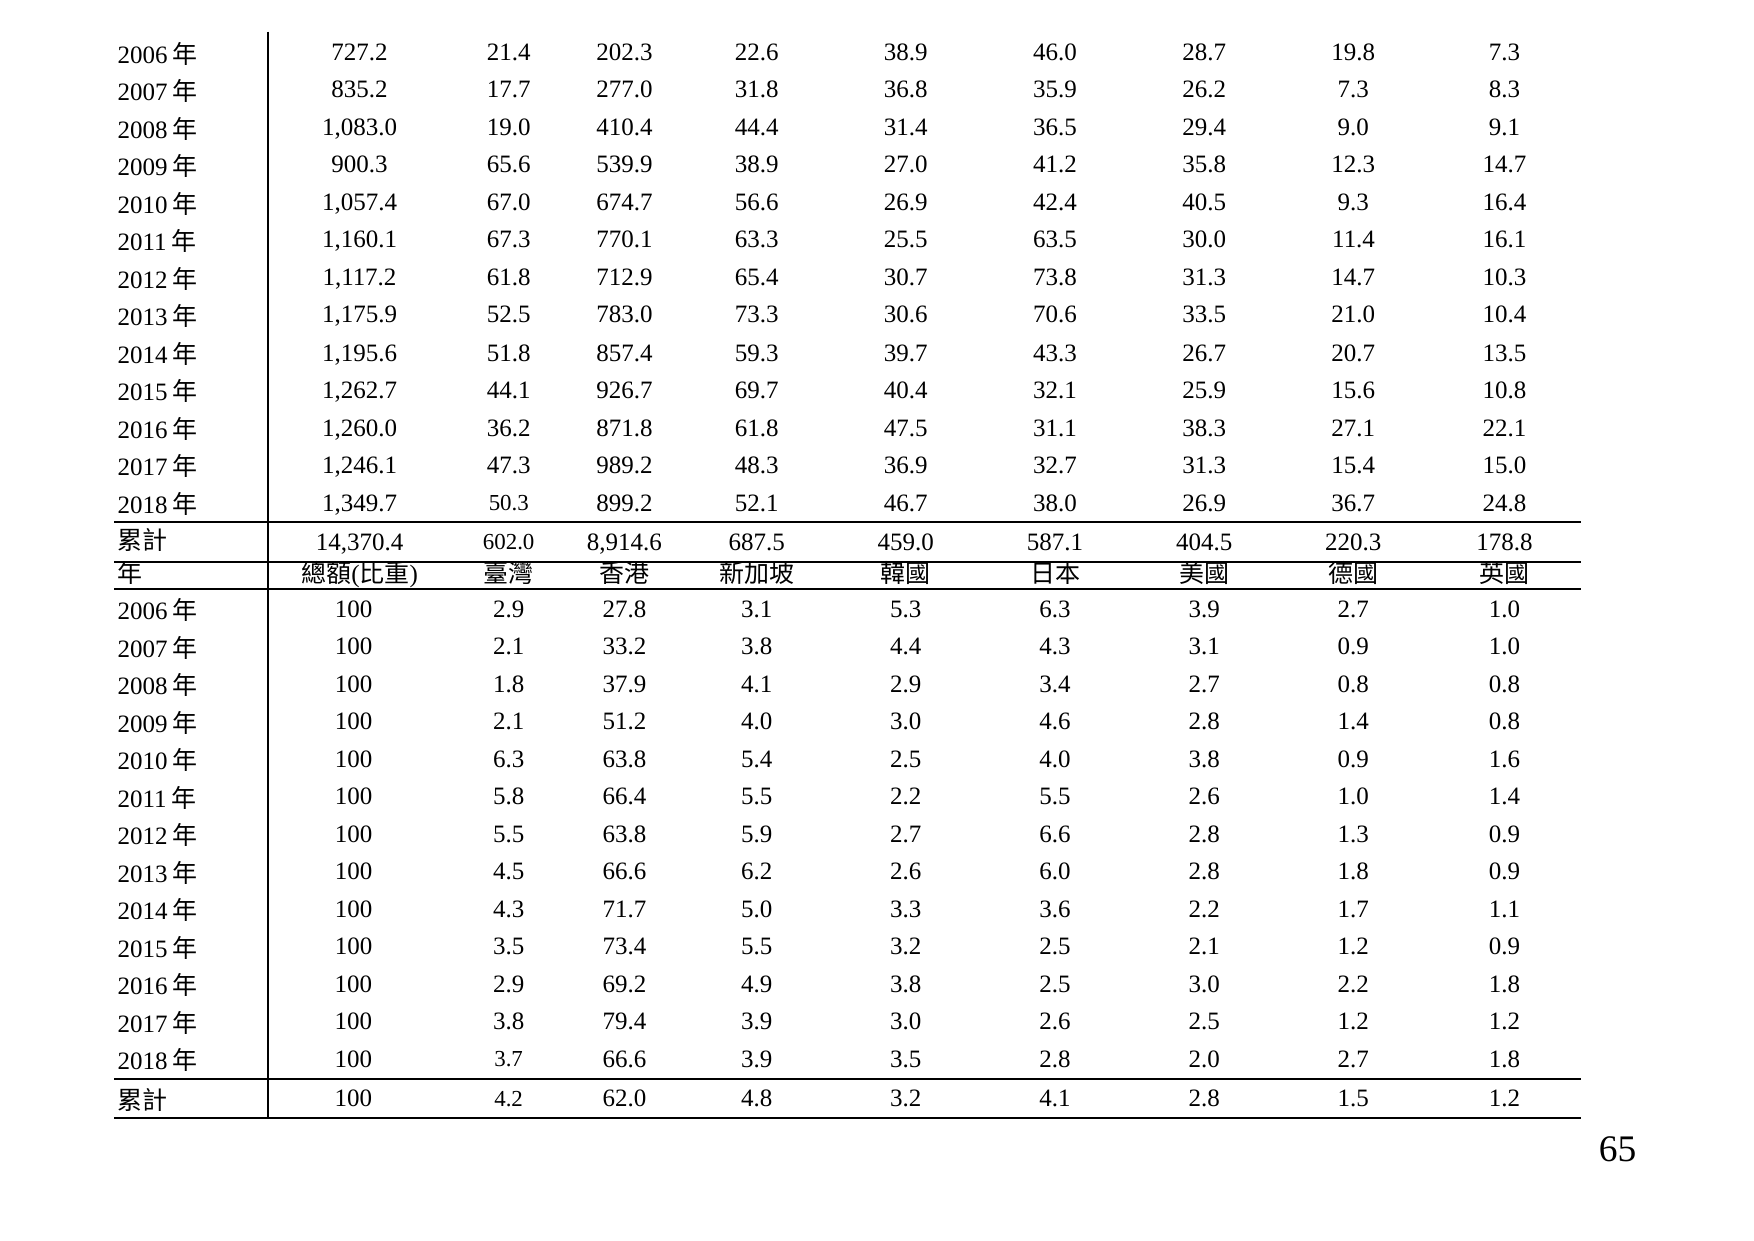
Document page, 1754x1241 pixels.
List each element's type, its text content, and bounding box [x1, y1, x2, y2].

table_cell 2.7 [831, 815, 980, 852]
table_cell 52.5 [451, 296, 566, 334]
table_cell 2007年 [114, 628, 267, 665]
table_cell 100 [269, 703, 451, 740]
table_cell 1,260.0 [269, 409, 451, 446]
table_cell 41.2 [980, 146, 1129, 184]
table_cell 2008年 [114, 665, 267, 702]
table_cell 202.3 [566, 32, 682, 71]
table_cell 1.0 [1428, 628, 1581, 665]
table_cell 70.6 [980, 296, 1129, 334]
table_cell 14.7 [1279, 259, 1428, 296]
table_cell 2007年 [114, 71, 267, 109]
table_cell 1.2 [1279, 1003, 1428, 1040]
table_cell 2006年 [114, 32, 267, 71]
table_cell 4.5 [451, 853, 566, 890]
table_cell 100 [269, 1080, 451, 1117]
table_cell 13.5 [1428, 334, 1581, 371]
table_cell 2.7 [1279, 590, 1428, 627]
table_cell 31.8 [682, 71, 831, 109]
table_cell 65.4 [682, 259, 831, 296]
table_cell 2015年 [114, 928, 267, 965]
table_cell 1.1 [1428, 890, 1581, 927]
table_cell 10.4 [1428, 296, 1581, 334]
table_cell 2.9 [831, 665, 980, 702]
table_cell 61.8 [451, 259, 566, 296]
table_cell 1,175.9 [269, 296, 451, 334]
table_cell 50.3 [451, 484, 566, 521]
table_cell 22.1 [1428, 409, 1581, 446]
table_cell 2.9 [451, 590, 566, 627]
table_cell 2016年 [114, 409, 267, 446]
table_cell 871.8 [566, 409, 682, 446]
table_cell 2.2 [1279, 965, 1428, 1002]
table_cell 63.8 [566, 740, 682, 777]
table_cell 51.8 [451, 334, 566, 371]
table_cell 1.4 [1428, 778, 1581, 815]
table_cell 31.1 [980, 409, 1129, 446]
table_cell 3.4 [980, 665, 1129, 702]
table_cell 44.4 [682, 109, 831, 146]
table_cell 4.8 [682, 1080, 831, 1117]
table_cell 14,370.4 [269, 523, 451, 561]
table_cell 12.3 [1279, 146, 1428, 184]
table_cell 36.9 [831, 446, 980, 484]
table_cell 66.6 [566, 1040, 682, 1077]
table_cell 4.3 [980, 628, 1129, 665]
table_cell 2.7 [1279, 1040, 1428, 1077]
table_cell 100 [269, 815, 451, 852]
table_cell 1.0 [1279, 778, 1428, 815]
table_cell 857.4 [566, 334, 682, 371]
table_cell 31.4 [831, 109, 980, 146]
table_cell 8,914.6 [566, 523, 682, 561]
table_cell 24.8 [1428, 484, 1581, 521]
table_cell 22.6 [682, 32, 831, 71]
table_cell 香港 [566, 563, 682, 588]
table_cell 32.7 [980, 446, 1129, 484]
table_cell 2017年 [114, 1003, 267, 1040]
table_cell 1.5 [1279, 1080, 1428, 1117]
table_cell 3.0 [1129, 965, 1278, 1002]
table_cell 3.2 [831, 1080, 980, 1117]
table_cell 26.2 [1129, 71, 1278, 109]
table_cell 1.8 [451, 665, 566, 702]
table_cell 40.5 [1129, 184, 1278, 221]
table_cell 712.9 [566, 259, 682, 296]
table_cell 69.7 [682, 371, 831, 409]
table_cell 5.0 [682, 890, 831, 927]
table_cell 0.9 [1279, 740, 1428, 777]
table_cell 63.3 [682, 221, 831, 259]
table_cell 0.9 [1279, 628, 1428, 665]
table_cell 1.8 [1428, 1040, 1581, 1077]
table_cell 16.4 [1428, 184, 1581, 221]
table_cell 42.4 [980, 184, 1129, 221]
table_cell 56.6 [682, 184, 831, 221]
table_cell 61.8 [682, 409, 831, 446]
table_cell 累計 [114, 523, 267, 561]
table_cell 277.0 [566, 71, 682, 109]
table_cell 2011年 [114, 778, 267, 815]
table_cell 47.3 [451, 446, 566, 484]
table_cell 1.4 [1279, 703, 1428, 740]
table_cell 43.3 [980, 334, 1129, 371]
table_cell 29.4 [1129, 109, 1278, 146]
table_cell 25.9 [1129, 371, 1278, 409]
table_cell 40.4 [831, 371, 980, 409]
table_cell 2014年 [114, 334, 267, 371]
table_cell 65.6 [451, 146, 566, 184]
table_cell 36.2 [451, 409, 566, 446]
table_cell 2.8 [1129, 815, 1278, 852]
table_cell 5.8 [451, 778, 566, 815]
table_cell 3.1 [1129, 628, 1278, 665]
table_cell 178.8 [1428, 523, 1581, 561]
table_cell 2012年 [114, 815, 267, 852]
table_cell 臺灣 [451, 563, 566, 588]
table_cell 4.3 [451, 890, 566, 927]
table_cell 1,262.7 [269, 371, 451, 409]
table_cell 33.2 [566, 628, 682, 665]
table_cell 48.3 [682, 446, 831, 484]
table_cell 3.5 [831, 1040, 980, 1077]
table_cell 1,117.2 [269, 259, 451, 296]
table_cell 28.7 [1129, 32, 1278, 71]
table_cell 51.2 [566, 703, 682, 740]
table_cell 5.5 [682, 928, 831, 965]
table_cell 總額(比重) [269, 563, 451, 588]
table_cell 30.7 [831, 259, 980, 296]
table_cell 1.3 [1279, 815, 1428, 852]
table_cell 899.2 [566, 484, 682, 521]
table_cell 26.7 [1129, 334, 1278, 371]
table_cell 52.1 [682, 484, 831, 521]
table_cell 3.3 [831, 890, 980, 927]
table_cell 3.9 [1129, 590, 1278, 627]
table_cell 6.3 [980, 590, 1129, 627]
table_cell 0.8 [1428, 703, 1581, 740]
table_cell 602.0 [451, 523, 566, 561]
table_cell 2012年 [114, 259, 267, 296]
table_cell 11.4 [1279, 221, 1428, 259]
table_cell 79.4 [566, 1003, 682, 1040]
table_cell 900.3 [269, 146, 451, 184]
table_cell 38.9 [682, 146, 831, 184]
table_cell 1.6 [1428, 740, 1581, 777]
table_cell 100 [269, 665, 451, 702]
table_cell 38.9 [831, 32, 980, 71]
table_cell 1.2 [1279, 928, 1428, 965]
table_cell 73.4 [566, 928, 682, 965]
table_cell 2.6 [980, 1003, 1129, 1040]
table_cell 66.6 [566, 853, 682, 890]
table_cell 2010年 [114, 184, 267, 221]
table_cell 4.0 [682, 703, 831, 740]
table_cell 0.9 [1428, 928, 1581, 965]
table_cell 2.1 [1129, 928, 1278, 965]
table_cell 36.5 [980, 109, 1129, 146]
table_cell 5.3 [831, 590, 980, 627]
table_cell 1,246.1 [269, 446, 451, 484]
table_cell 6.0 [980, 853, 1129, 890]
table_cell 459.0 [831, 523, 980, 561]
table_cell 年 [114, 563, 267, 588]
table_cell 2.1 [451, 703, 566, 740]
table_cell 67.3 [451, 221, 566, 259]
table_cell 韓國 [831, 563, 980, 588]
table_cell 4.4 [831, 628, 980, 665]
table_cell 66.4 [566, 778, 682, 815]
table_cell 1.0 [1428, 590, 1581, 627]
table_cell 10.3 [1428, 259, 1581, 296]
table_cell 0.8 [1279, 665, 1428, 702]
table_cell 5.9 [682, 815, 831, 852]
table_cell 2.2 [831, 778, 980, 815]
table_cell 7.3 [1428, 32, 1581, 71]
table_cell 1,057.4 [269, 184, 451, 221]
table_cell 2.7 [1129, 665, 1278, 702]
table_cell 44.1 [451, 371, 566, 409]
table_cell 32.1 [980, 371, 1129, 409]
table_cell 2015年 [114, 371, 267, 409]
table_cell 2.8 [980, 1040, 1129, 1077]
table_cell 47.5 [831, 409, 980, 446]
table_cell 3.7 [451, 1040, 566, 1077]
table_cell 2.8 [1129, 1080, 1278, 1117]
table_cell 新加坡 [682, 563, 831, 588]
table_cell 4.6 [980, 703, 1129, 740]
table_cell 1.2 [1428, 1003, 1581, 1040]
table_cell 3.8 [831, 965, 980, 1002]
table_cell 2.0 [1129, 1040, 1278, 1077]
table_cell 1,083.0 [269, 109, 451, 146]
table_cell 2.5 [980, 928, 1129, 965]
table_cell 2014年 [114, 890, 267, 927]
table_cell 46.7 [831, 484, 980, 521]
table_cell 1,195.6 [269, 334, 451, 371]
table_cell 38.0 [980, 484, 1129, 521]
table_cell 2.5 [831, 740, 980, 777]
table_cell 0.9 [1428, 815, 1581, 852]
table_cell 674.7 [566, 184, 682, 221]
table_cell 63.8 [566, 815, 682, 852]
table_cell 15.6 [1279, 371, 1428, 409]
table_cell 27.8 [566, 590, 682, 627]
table_cell 1.8 [1428, 965, 1581, 1002]
table_cell 39.7 [831, 334, 980, 371]
table_cell 27.0 [831, 146, 980, 184]
table_cell 2018年 [114, 484, 267, 521]
table_cell 2.1 [451, 628, 566, 665]
table_cell 21.4 [451, 32, 566, 71]
table_cell 15.4 [1279, 446, 1428, 484]
table_cell 62.0 [566, 1080, 682, 1117]
table_cell 4.1 [980, 1080, 1129, 1117]
table_cell 2018年 [114, 1040, 267, 1077]
table_cell 2.9 [451, 965, 566, 1002]
table_cell 100 [269, 965, 451, 1002]
table_cell 8.3 [1428, 71, 1581, 109]
table_cell 73.8 [980, 259, 1129, 296]
table_cell 16.1 [1428, 221, 1581, 259]
table_cell 926.7 [566, 371, 682, 409]
table_cell 3.9 [682, 1040, 831, 1077]
table_cell 3.8 [682, 628, 831, 665]
table_cell 5.5 [451, 815, 566, 852]
table_cell 404.5 [1129, 523, 1278, 561]
table_cell 日本 [980, 563, 1129, 588]
table_cell 1.8 [1279, 853, 1428, 890]
table_cell 33.5 [1129, 296, 1278, 334]
table_cell 1,349.7 [269, 484, 451, 521]
table_cell 1.7 [1279, 890, 1428, 927]
table_cell 100 [269, 740, 451, 777]
table_cell 69.2 [566, 965, 682, 1002]
table_cell 20.7 [1279, 334, 1428, 371]
table_cell 2006年 [114, 590, 267, 627]
table_cell 21.0 [1279, 296, 1428, 334]
table_cell 9.1 [1428, 109, 1581, 146]
table_cell 67.0 [451, 184, 566, 221]
table_cell 4.0 [980, 740, 1129, 777]
table_cell 31.3 [1129, 259, 1278, 296]
table_cell 31.3 [1129, 446, 1278, 484]
table_cell 3.9 [682, 1003, 831, 1040]
table_cell 100 [269, 928, 451, 965]
table_cell 36.8 [831, 71, 980, 109]
table_cell 30.0 [1129, 221, 1278, 259]
table_cell 9.0 [1279, 109, 1428, 146]
table_cell 5.4 [682, 740, 831, 777]
table_cell 3.1 [682, 590, 831, 627]
table_cell 100 [269, 1003, 451, 1040]
table_cell 2.6 [1129, 778, 1278, 815]
table_cell 30.6 [831, 296, 980, 334]
table_cell 2.5 [980, 965, 1129, 1002]
table_cell 美國 [1129, 563, 1278, 588]
table_cell 6.6 [980, 815, 1129, 852]
table_cell 7.3 [1279, 71, 1428, 109]
table_cell 410.4 [566, 109, 682, 146]
table_cell 2013年 [114, 853, 267, 890]
table_cell 6.2 [682, 853, 831, 890]
table_cell 687.5 [682, 523, 831, 561]
table_cell 0.9 [1428, 853, 1581, 890]
table_cell 2.8 [1129, 703, 1278, 740]
table_cell 3.2 [831, 928, 980, 965]
table_cell 4.9 [682, 965, 831, 1002]
table_cell 英國 [1428, 563, 1581, 588]
table_cell 100 [269, 1040, 451, 1077]
table_cell 100 [269, 890, 451, 927]
table_cell 783.0 [566, 296, 682, 334]
table_cell 4.1 [682, 665, 831, 702]
table_cell 2016年 [114, 965, 267, 1002]
table_cell 835.2 [269, 71, 451, 109]
table_cell 100 [269, 628, 451, 665]
table_cell 2013年 [114, 296, 267, 334]
table_cell 2.8 [1129, 853, 1278, 890]
table_cell 德國 [1279, 563, 1428, 588]
table_cell 71.7 [566, 890, 682, 927]
table_cell 37.9 [566, 665, 682, 702]
table_cell 2008年 [114, 109, 267, 146]
table_cell 5.5 [980, 778, 1129, 815]
table_cell 35.8 [1129, 146, 1278, 184]
table_cell 19.0 [451, 109, 566, 146]
table_cell 220.3 [1279, 523, 1428, 561]
table_cell 100 [269, 853, 451, 890]
table_cell 100 [269, 590, 451, 627]
table_cell 38.3 [1129, 409, 1278, 446]
table_cell 5.5 [682, 778, 831, 815]
table_cell 1,160.1 [269, 221, 451, 259]
table_cell 587.1 [980, 523, 1129, 561]
table_cell 727.2 [269, 32, 451, 71]
table_cell 2017年 [114, 446, 267, 484]
table_cell 3.8 [451, 1003, 566, 1040]
table_cell 6.3 [451, 740, 566, 777]
table_cell 35.9 [980, 71, 1129, 109]
table_cell 3.0 [831, 1003, 980, 1040]
table_cell 36.7 [1279, 484, 1428, 521]
table_cell 4.2 [451, 1080, 566, 1117]
table_cell 累計 [114, 1080, 267, 1117]
table_cell 19.8 [1279, 32, 1428, 71]
table_cell 2.5 [1129, 1003, 1278, 1040]
table_cell 25.5 [831, 221, 980, 259]
table_cell 15.0 [1428, 446, 1581, 484]
table_cell 3.8 [1129, 740, 1278, 777]
table_cell 2009年 [114, 146, 267, 184]
table_cell 2.6 [831, 853, 980, 890]
table_cell 73.3 [682, 296, 831, 334]
table_cell 63.5 [980, 221, 1129, 259]
table_cell 0.8 [1428, 665, 1581, 702]
table_cell 59.3 [682, 334, 831, 371]
table_cell 2009年 [114, 703, 267, 740]
table_cell 2011年 [114, 221, 267, 259]
table_cell 26.9 [831, 184, 980, 221]
table_cell 3.5 [451, 928, 566, 965]
table_cell 14.7 [1428, 146, 1581, 184]
table_cell 2.2 [1129, 890, 1278, 927]
table_cell 3.0 [831, 703, 980, 740]
table_cell 9.3 [1279, 184, 1428, 221]
table_cell 3.6 [980, 890, 1129, 927]
table_cell 2010年 [114, 740, 267, 777]
table_cell 17.7 [451, 71, 566, 109]
table_cell 770.1 [566, 221, 682, 259]
table_cell 46.0 [980, 32, 1129, 71]
table_cell 100 [269, 778, 451, 815]
table_cell 10.8 [1428, 371, 1581, 409]
table_cell 1.2 [1428, 1080, 1581, 1117]
table_cell 539.9 [566, 146, 682, 184]
table_cell 26.9 [1129, 484, 1278, 521]
table_cell 989.2 [566, 446, 682, 484]
table_cell 27.1 [1279, 409, 1428, 446]
